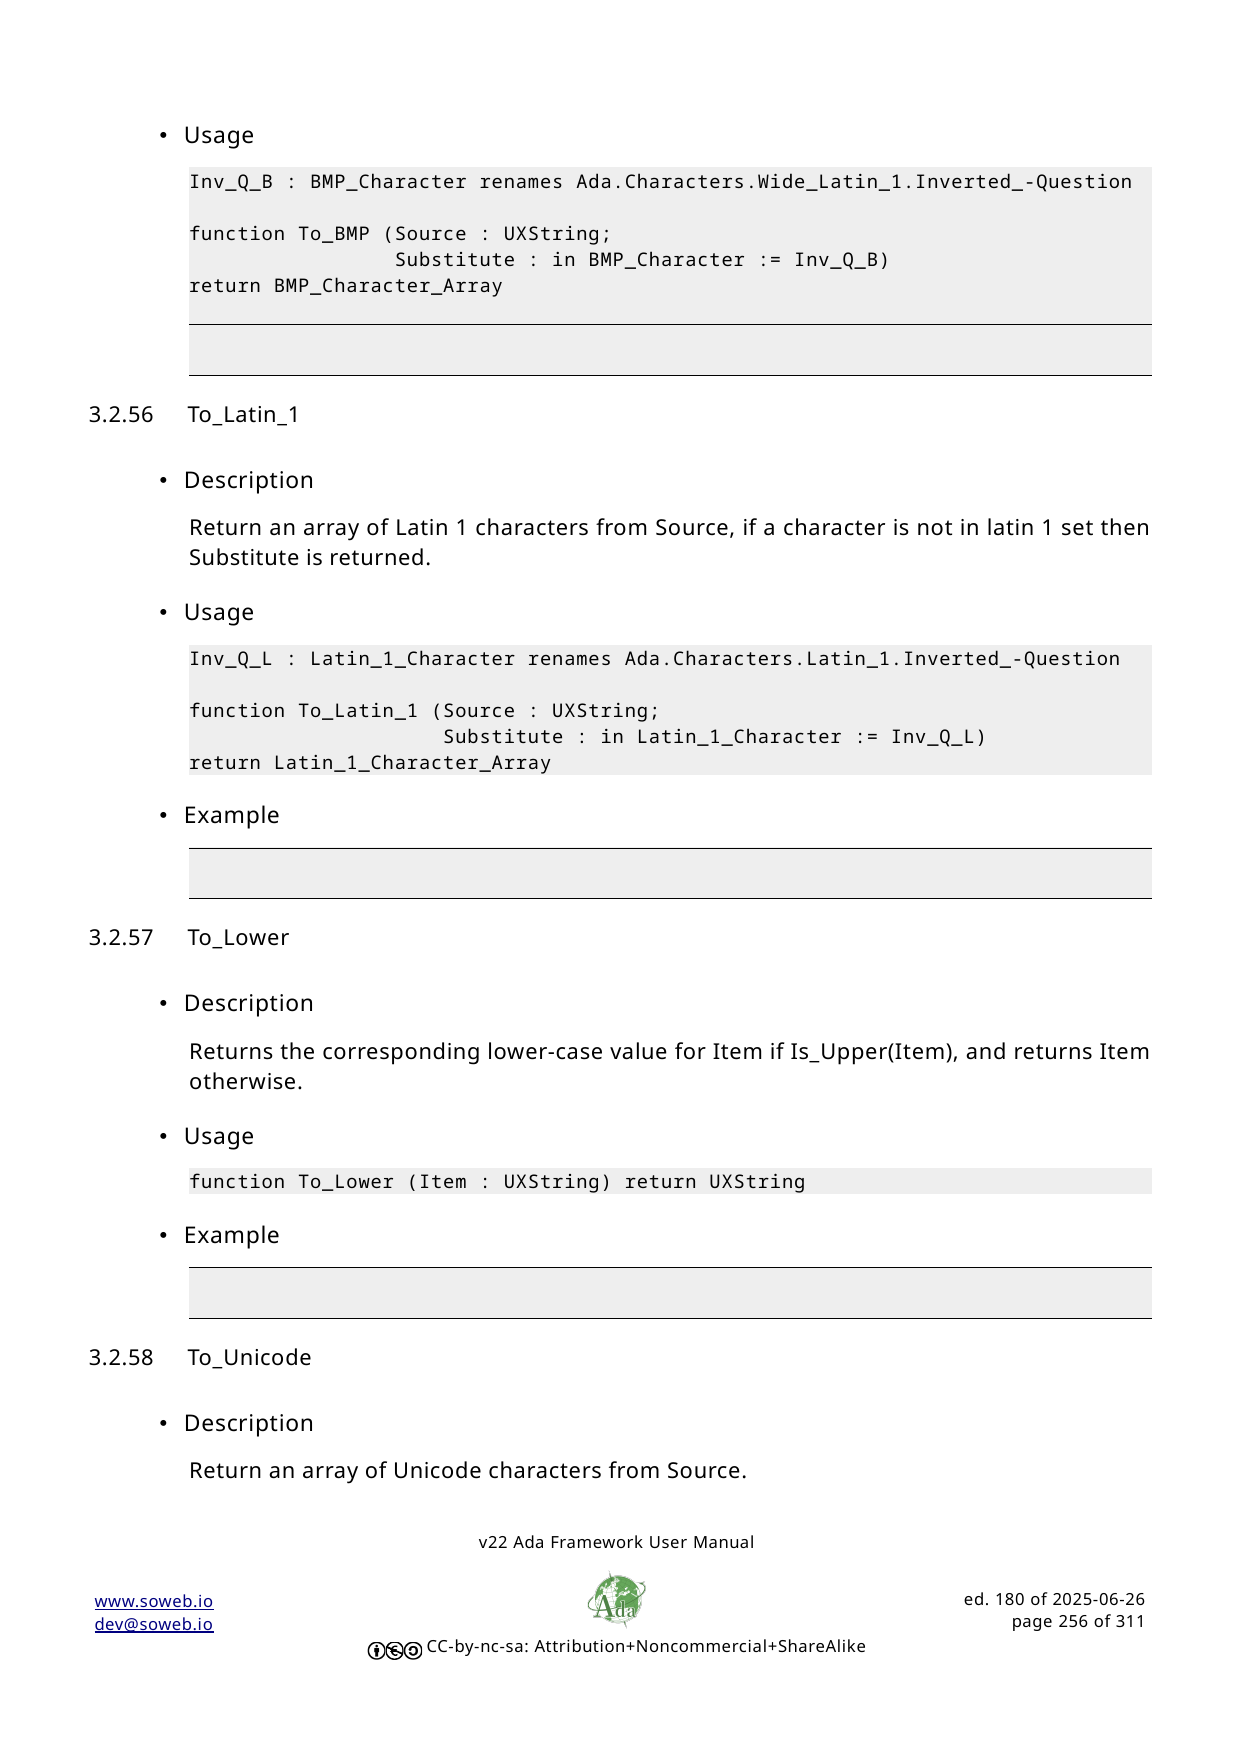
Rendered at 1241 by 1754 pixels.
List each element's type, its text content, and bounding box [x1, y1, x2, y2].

subtitle Example [159, 1218, 1152, 1249]
text Return an array of Latin 1 characters from Source, if a character is not in latin 1 set then Substitute is returned. [189, 512, 1152, 572]
text function To_BMP (Source : UXString; [189, 219, 1152, 246]
subtitle Usage [159, 118, 1152, 150]
picture [367, 1642, 423, 1660]
picture [587, 1570, 646, 1629]
subtitle To_Unicode [88, 1342, 1152, 1383]
subtitle Description [159, 1406, 1152, 1438]
text Inv_Q_L : Latin_1_Character renames Ada.Characters.Latin_1.Inverted_-Question [189, 645, 1152, 671]
subtitle Usage [159, 596, 1152, 627]
text return BMP_Character_Array [189, 272, 1152, 298]
subtitle Description [159, 463, 1152, 494]
text function To_Latin_1 (Source : UXString; [189, 697, 1152, 723]
subtitle To_Latin_1 [88, 398, 1152, 439]
subtitle Description [159, 987, 1152, 1018]
text Substitute : in Latin_1_Character := Inv_Q_L) [189, 723, 1152, 749]
text Substitute : in BMP_Character := Inv_Q_B) [189, 246, 1152, 272]
text Inv_Q_B : BMP_Character renames Ada.Characters.Wide_Latin_1.Inverted_-Question [189, 167, 1152, 193]
text function To_Lower (Item : UXString) return UXString [189, 1168, 1152, 1194]
text Return an array of Unicode characters from Source. [189, 1455, 1152, 1485]
text Returns the corresponding lower-case value for Item if Is_Upper(Item), and returns Item otherwise. [189, 1036, 1152, 1096]
subtitle Example [159, 798, 1152, 830]
subtitle To_Lower [88, 922, 1152, 963]
subtitle Usage [159, 1119, 1152, 1151]
text return Latin_1_Character_Array [189, 749, 1152, 775]
